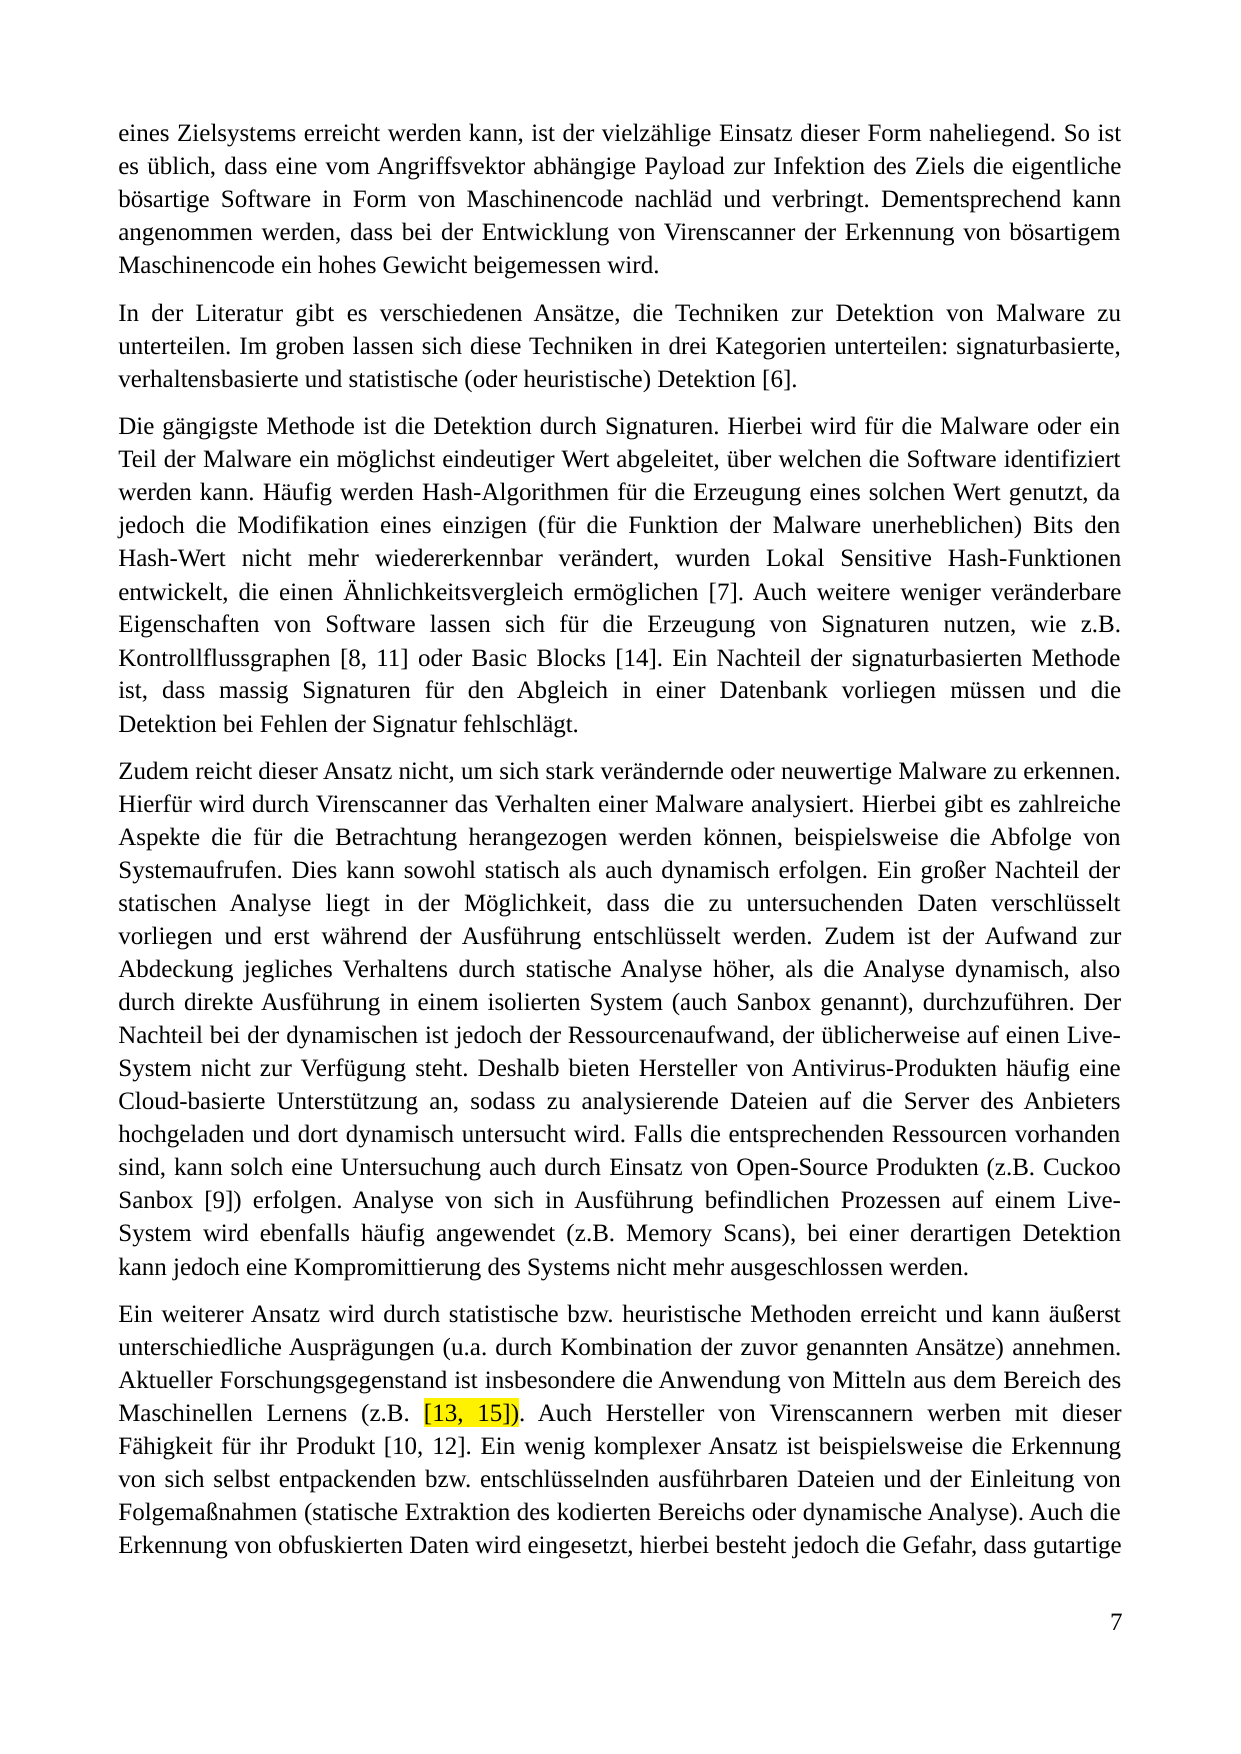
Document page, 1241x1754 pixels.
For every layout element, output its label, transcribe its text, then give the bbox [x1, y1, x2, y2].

text In der Literatur gibt es verschiedenen Ansätze, die Techniken zur Detektion von Malware zu unterteilen. Im groben lassen sich diese Techniken in drei Kategorien unterteilen: signaturbasierte, verhaltensbasierte und statistische (oder heuristische) Detektion [6]. [118, 298, 1122, 393]
text Ein weiterer Ansatz wird durch statistische bzw. heuristische Methoden erreicht und kann äußerst unterschiedliche Ausprägungen (u.a. durch Kombination der zuvor genannten Ansätze) annehmen. Aktueller Forschungsgegenstand ist insbesondere die Anwendung von Mitteln aus dem Bereich des Maschinellen Lernens (z.B. [13, 15]). Auch Hersteller von Virenscannern werben mit dieser Fähigkeit für ihr Produkt [10, 12]. Ein wenig komplexer Ansatz ist beispielsweise die Erkennung von sich selbst entpackenden bzw. entschlüsselnden ausführbaren Dateien und der Einleitung von Folgemaßnahmen (statische Extraktion des kodierten Bereichs oder dynamische Analyse). Auch die Erkennung von obfuskierten Daten wird eingesetzt, hierbei besteht jedoch die Gefahr, dass gutartige [118, 1299, 1122, 1559]
text eines Zielsystems erreicht werden kann, ist der vielzählige Einsatz dieser Form naheliegend. So ist es üblich, dass eine vom Angriffsvektor abhängige Payload zur Infektion des Ziels die eigentliche bösartige Software in Form von Maschinencode nachläd und verbringt. Dementsprechend kann angenommen werden, dass bei der Entwicklung von Virenscanner der Erkennung von bösartigem Maschinencode ein hohes Gewicht beigemessen wird. [118, 118, 1122, 279]
text Die gängigste Methode ist die Detektion durch Signaturen. Hierbei wird für die Malware oder ein Teil der Malware ein möglichst eindeutiger Wert abgeleitet, über welchen die Software identifiziert werden kann. Häufig werden Hash-Algorithmen für die Erzeugung eines solchen Wert genutzt, da jedoch die Modifikation eines einzigen (für die Funktion der Malware unerheblichen) Bits den Hash-Wert nicht mehr wiedererkennbar verändert, wurden Lokal Sensitive Hash-Funktionen entwickelt, die einen Ähnlichkeitsvergleich ermöglichen [7]. Auch weitere weniger veränderbare Eigenschaften von Software lassen sich für die Erzeugung von Signaturen nutzen, wie z.B. Kontrollflussgraphen [8, 11] oder Basic Blocks [14]. Ein Nachteil der signaturbasierten Methode ist, dass massig Signaturen für den Abgleich in einer Datenbank vorliegen müssen und die Detektion bei Fehlen der Signatur fehlschlägt. [118, 411, 1122, 737]
text Zudem reicht dieser Ansatz nicht, um sich stark verändernde oder neuwertige Malware zu erkennen. Hierfür wird durch Virenscanner das Verhalten einer Malware analysiert. Hierbei gibt es zahlreiche Aspekte die für die Betrachtung herangezogen werden können, beispielsweise die Abfolge von Systemaufrufen. Dies kann sowohl statisch als auch dynamisch erfolgen. Ein großer Nachteil der statischen Analyse liegt in der Möglichkeit, dass die zu untersuchenden Daten verschlüsselt vorliegen und erst während der Ausführung entschlüsselt werden. Zudem ist der Aufwand zur Abdeckung jegliches Verhaltens durch statische Analyse höher, als die Analyse dynamisch, also durch direkte Ausführung in einem isolierten System (auch Sanbox genannt), durchzuführen. Der Nachteil bei der dynamischen ist jedoch der Ressourcenaufwand, der üblicherweise auf einen Live-System nicht zur Verfügung steht. Deshalb bieten Hersteller von Antivirus-Produkten häufig eine Cloud-basierte Unterstützung an, sodass zu analysierende Dateien auf die Server des Anbieters hochgeladen und dort dynamisch untersucht wird. Falls die entsprechenden Ressourcen vorhanden sind, kann solch eine Untersuchung auch durch Einsatz von Open-Source Produkten (z.B. Cuckoo Sanbox [9]) erfolgen. Analyse von sich in Ausführung befindlichen Prozessen auf einem Live-System wird ebenfalls häufig angewendet (z.B. Memory Scans), bei einer derartigen Detektion kann jedoch eine Kompromittierung des Systems nicht mehr ausgeschlossen werden. [118, 756, 1122, 1280]
